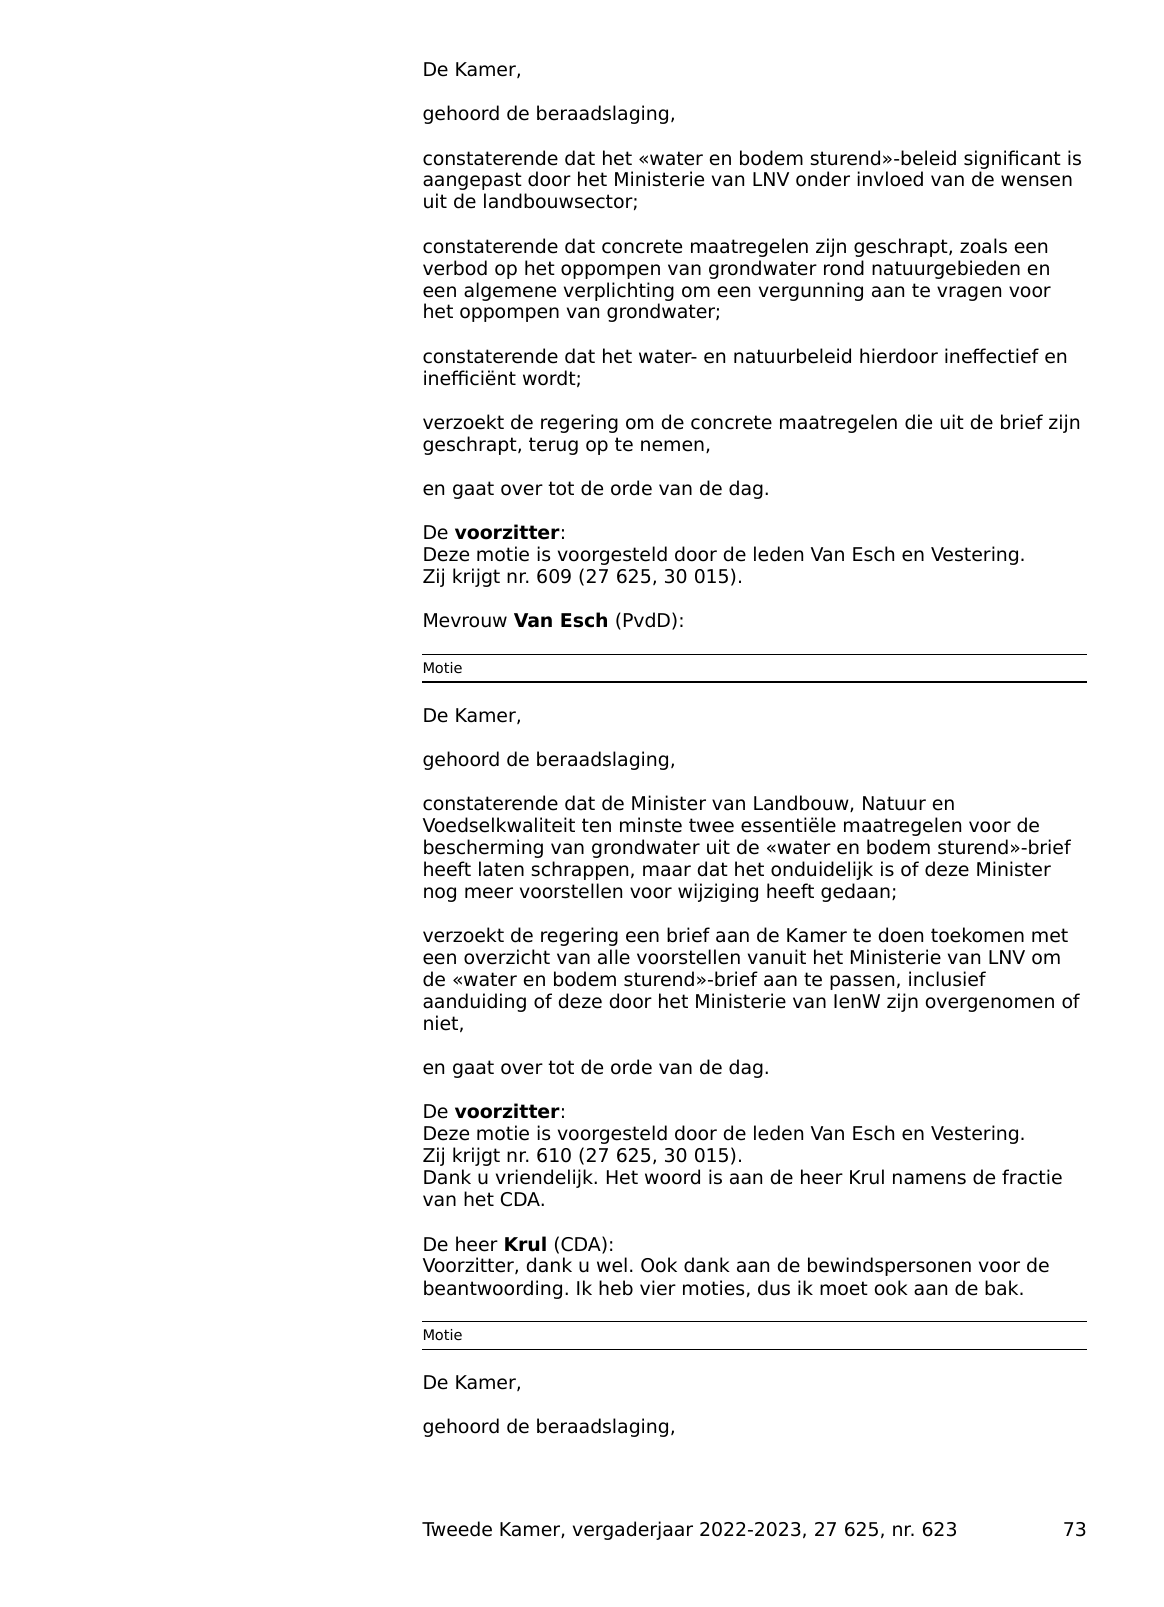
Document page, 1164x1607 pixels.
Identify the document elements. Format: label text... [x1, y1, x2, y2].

text en gaat over tot de orde van de dag. [422, 1057, 1087, 1079]
text constaterende dat het water- en natuurbeleid hierdoor ineffectief en inefficiënt wordt; [422, 346, 1087, 389]
text gehoord de beraadslaging, [422, 749, 1087, 771]
text en gaat over tot de orde van de dag. [422, 478, 1087, 500]
text De heer Krul (CDA): [422, 1233, 1087, 1255]
text De Kamer, [422, 705, 1087, 727]
text Zij krijgt nr. 609 (27 625, 30 015). [422, 566, 1087, 588]
text constaterende dat de Minister van Landbouw, Natuur en Voedselkwaliteit ten minste twee essentiële maatregelen voor de bescherming van grondwater uit de «water en bodem sturend»-brief heeft laten schrappen, maar dat het onduidelijk is of deze Minister nog meer voorstellen voor wijziging heeft gedaan; [422, 793, 1087, 903]
text Zij krijgt nr. 610 (27 625, 30 015). [422, 1145, 1087, 1167]
text constaterende dat het «water en bodem sturend»-beleid significant is aangepast door het Ministerie van LNV onder invloed van de wensen uit de landbouwsector; [422, 147, 1087, 213]
text De voorzitter: [422, 522, 1087, 544]
table_header Motie [422, 655, 1087, 681]
table_header Motie [422, 1322, 1087, 1349]
text Dank u vriendelijk. Het woord is aan de heer Krul namens de fractie van het CDA. [422, 1167, 1087, 1211]
text verzoekt de regering een brief aan de Kamer te doen toekomen met een overzicht van alle voorstellen vanuit het Ministerie van LNV om de «water en bodem sturend»-brief aan te passen, inclusief aanduiding of deze door het Ministerie van IenW zijn overgenomen of niet, [422, 925, 1087, 1035]
text De voorzitter: [422, 1101, 1087, 1123]
text Deze motie is voorgesteld door de leden Van Esch en Vestering. [422, 1123, 1087, 1145]
text gehoord de beraadslaging, [422, 103, 1087, 125]
text gehoord de beraadslaging, [422, 1416, 1087, 1438]
text Deze motie is voorgesteld door de leden Van Esch en Vestering. [422, 544, 1087, 566]
text De Kamer, [422, 59, 1087, 81]
text verzoekt de regering om de concrete maatregelen die uit de brief zijn geschrapt, terug op te nemen, [422, 412, 1087, 456]
text constaterende dat concrete maatregelen zijn geschrapt, zoals een verbod op het oppompen van grondwater rond natuurgebieden en een algemene verplichting om een vergunning aan te vragen voor het oppompen van grondwater; [422, 236, 1087, 323]
text Mevrouw Van Esch (PvdD): [422, 610, 1087, 632]
text De Kamer, [422, 1372, 1087, 1394]
text Voorzitter, dank u wel. Ook dank aan de bewindspersonen voor de beantwoording. Ik heb vier moties, dus ik moet ook aan de bak. [422, 1255, 1087, 1299]
